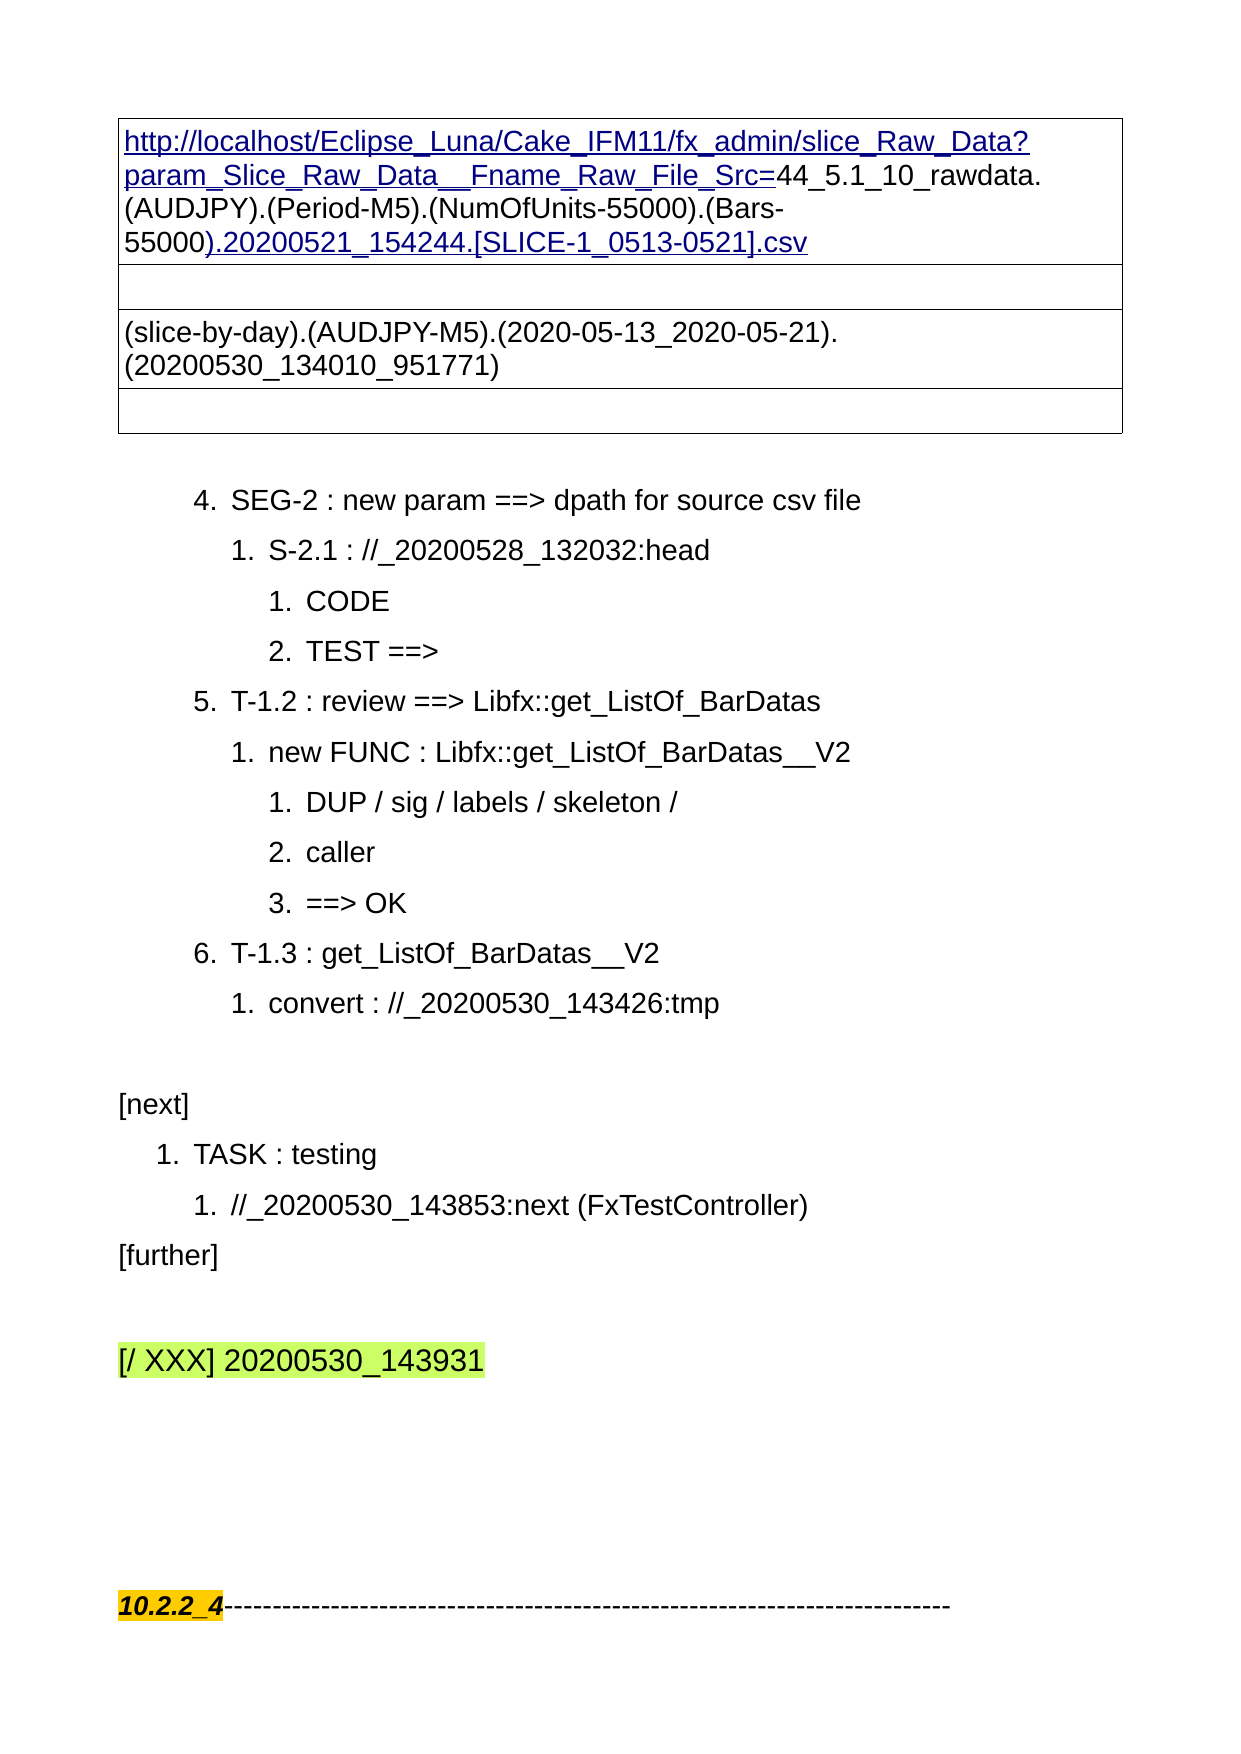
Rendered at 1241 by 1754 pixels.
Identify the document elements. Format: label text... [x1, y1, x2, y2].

list T-1.2 : review ==> Libfx::get_ListOf_BarDatas [193, 684, 1122, 718]
list convert : //_20200530_143426:tmp [231, 986, 1122, 1020]
list ==> OK [268, 886, 1122, 919]
text [next] [118, 1087, 1122, 1120]
list DUP / sig / labels / skeleton / [268, 785, 1122, 818]
list caller [268, 835, 1122, 869]
list S-2.1 : //_20200528_132032:head [231, 533, 1122, 567]
table_cell [119, 389, 1122, 433]
list TASK : testing [156, 1137, 1122, 1171]
text [/ XXX] 20200530_143931 [118, 1288, 1122, 1378]
list CODE [268, 584, 1122, 617]
table_cell [119, 265, 1122, 309]
table_cell (slice-by-day).(AUDJPY-M5).(2020-05-13_2020-05-21).(20200530_134010_951771) [119, 310, 1122, 388]
list SEG-2 : new param ==> dpath for source csv file [193, 483, 1122, 517]
list new FUNC : Libfx::get_ListOf_BarDatas__V2 [231, 735, 1122, 768]
text [further] [118, 1238, 1122, 1271]
list //_20200530_143853:next (FxTestController) [193, 1187, 1122, 1221]
table_header http://localhost/Eclipse_Luna/Cake_IFM11/fx_admin/slice_Raw_Data?param_Slice_Raw_Data__Fname_Raw_File_Src=44_5.1_10_rawdata.(AUDJPY).(Period-M5).(NumOfUnits-55000).(Bars-55000).20200521_154244.[SLICE-1_0513-0521].csv [119, 119, 1122, 264]
list TEST ==> [268, 634, 1122, 668]
list T-1.3 : get_ListOf_BarDatas__V2 [193, 936, 1122, 969]
text 10.2.2_4--------------------------------------------------------------------------- [118, 1588, 1122, 1621]
